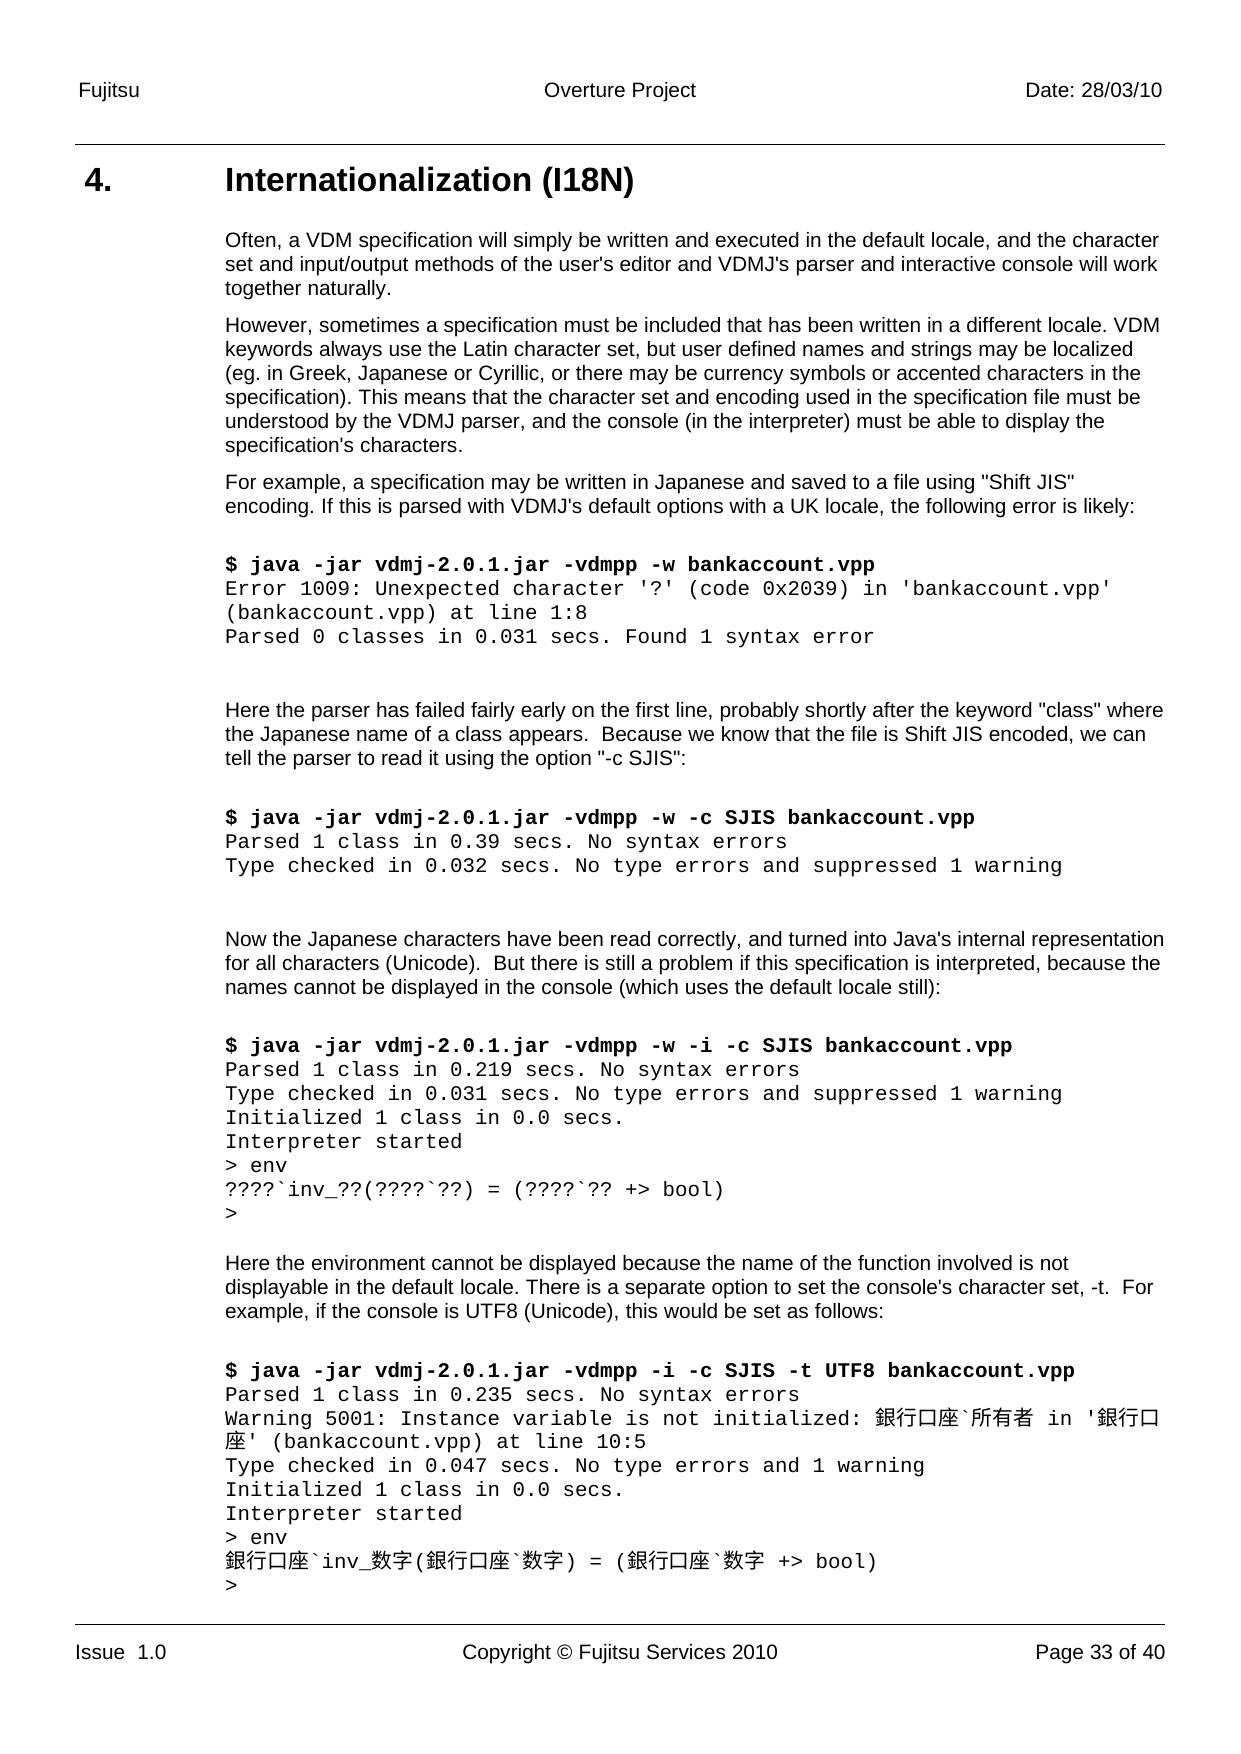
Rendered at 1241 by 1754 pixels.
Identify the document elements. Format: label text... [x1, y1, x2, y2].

text $ java -jar vdmj-2.0.1.jar -vdmpp -w bankaccount.vpp [225, 554, 1165, 578]
text > [225, 1203, 1165, 1227]
subtitle Internationalization (I18N) [75, 160, 1165, 198]
text Parsed 1 class in 0.235 secs. No syntax errors [225, 1383, 1165, 1407]
text Initialized 1 class in 0.0 secs. [225, 1479, 1165, 1503]
text Parsed 1 class in 0.219 secs. No syntax errors [225, 1059, 1165, 1083]
text Initialized 1 class in 0.0 secs. [225, 1107, 1165, 1131]
text Warning 5001: Instance variable is not initialized: 銀行口座`所有者 in '銀行口座' (bankaccount.vpp) at line 10:5 [225, 1407, 1165, 1455]
text However, sometimes a specification must be included that has been written in a different locale. VDM keywords always use the Latin character set, but user defined names and strings may be localized (eg. in Greek, Japanese or Cyrillic, or there may be currency symbols or accented characters in the specification). This means that the character set and encoding used in the specification file must be understood by the VDMJ parser, and the console (in the interpreter) must be able to display the specification's characters. [225, 313, 1165, 457]
text > env [225, 1155, 1165, 1179]
text ????`inv_??(????`??) = (????`?? +> bool) [225, 1179, 1165, 1203]
text > env [225, 1527, 1165, 1551]
text Parsed 1 class in 0.39 secs. No syntax errors [225, 831, 1165, 855]
text Here the parser has failed fairly early on the first line, probably shortly after the keyword "class" where the Japanese name of a class appears. Because we know that the file is Shift JIS encoded, we can tell the parser to read it using the option "-c SJIS": [225, 698, 1165, 770]
text $ java -jar vdmj-2.0.1.jar -vdmpp -w -i -c SJIS bankaccount.vpp [225, 1035, 1165, 1059]
text Now the Japanese characters have been read correctly, and turned into Java's internal representation for all characters (Unicode). But there is still a problem if this specification is interpreted, because the names cannot be displayed in the console (which uses the default locale still): [225, 927, 1165, 999]
text Error 1009: Unexpected character '?' (code 0x2039) in 'bankaccount.vpp' (bankaccount.vpp) at line 1:8 [225, 578, 1165, 626]
text For example, a specification may be written in Japanese and saved to a file using "Shift JIS" encoding. If this is parsed with VDMJ's default options with a UK locale, the following error is likely: [225, 470, 1165, 518]
text 銀行口座`inv_数字(銀行口座`数字) = (銀行口座`数字 +> bool) [225, 1551, 1165, 1575]
text Type checked in 0.047 secs. No type errors and 1 warning [225, 1455, 1165, 1479]
text Interpreter started [225, 1503, 1165, 1527]
text Here the environment cannot be displayed because the name of the function involved is not displayable in the default locale. There is a separate option to set the console's character set, -t. For example, if the console is UTF8 (Unicode), this would be set as follows: [225, 1251, 1165, 1323]
text > [225, 1575, 1165, 1599]
text Type checked in 0.031 secs. No type errors and suppressed 1 warning [225, 1083, 1165, 1107]
text $ java -jar vdmj-2.0.1.jar -vdmpp -i -c SJIS -t UTF8 bankaccount.vpp [225, 1359, 1165, 1383]
text Interpreter started [225, 1131, 1165, 1155]
text Type checked in 0.032 secs. No type errors and suppressed 1 warning [225, 855, 1165, 879]
text Often, a VDM specification will simply be written and executed in the default locale, and the character set and input/output methods of the user's editor and VDMJ's parser and interactive console will work together naturally. [225, 228, 1165, 300]
text Parsed 0 classes in 0.031 secs. Found 1 syntax error [225, 626, 1165, 650]
text $ java -jar vdmj-2.0.1.jar -vdmpp -w -c SJIS bankaccount.vpp [225, 807, 1165, 831]
